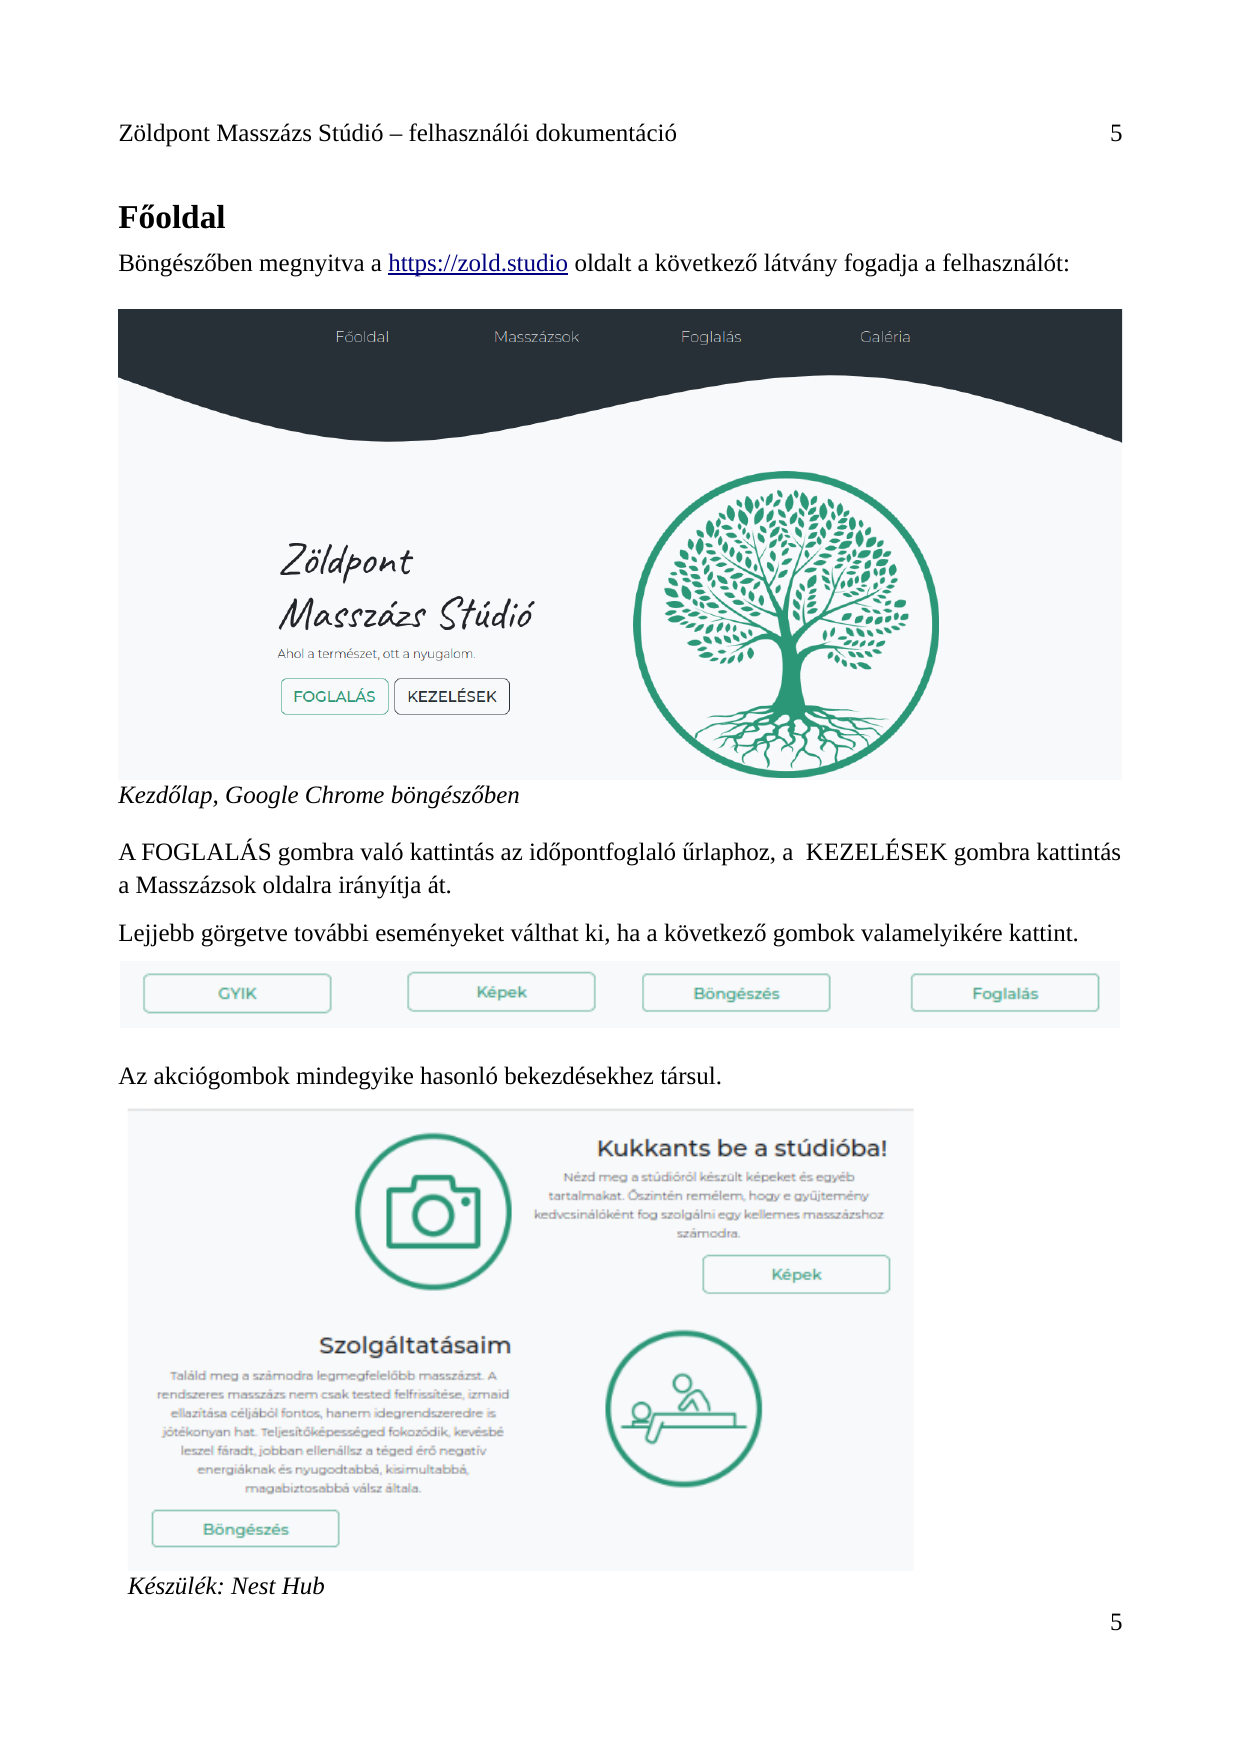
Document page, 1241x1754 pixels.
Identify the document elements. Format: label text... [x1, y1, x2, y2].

picture [127, 1108, 914, 1571]
text Készülék: Nest Hub [128, 1571, 913, 1600]
text Az akciógombok mindegyike hasonló bekezdésekhez társul. [118, 1061, 1122, 1089]
subtitle Főoldal [118, 198, 1122, 236]
text Böngészőben megnyitva a https://zold.studio oldalt a következő látvány fogadja a felhasználót: [118, 248, 1122, 277]
text Kezdőlap, Google Chrome böngészőben [118, 780, 1122, 809]
picture [118, 309, 1123, 780]
text Lejjebb görgetve további eseményeket válthat ki, ha a következő gombok valamelyikére kattint. [118, 918, 1122, 947]
picture [120, 961, 1120, 1028]
text A FOGLALÁS gombra való kattintás az időpontfoglaló űrlaphoz, a KEZELÉSEK gombra kattintás a Masszázsok oldalra irányítja át. [118, 837, 1122, 899]
